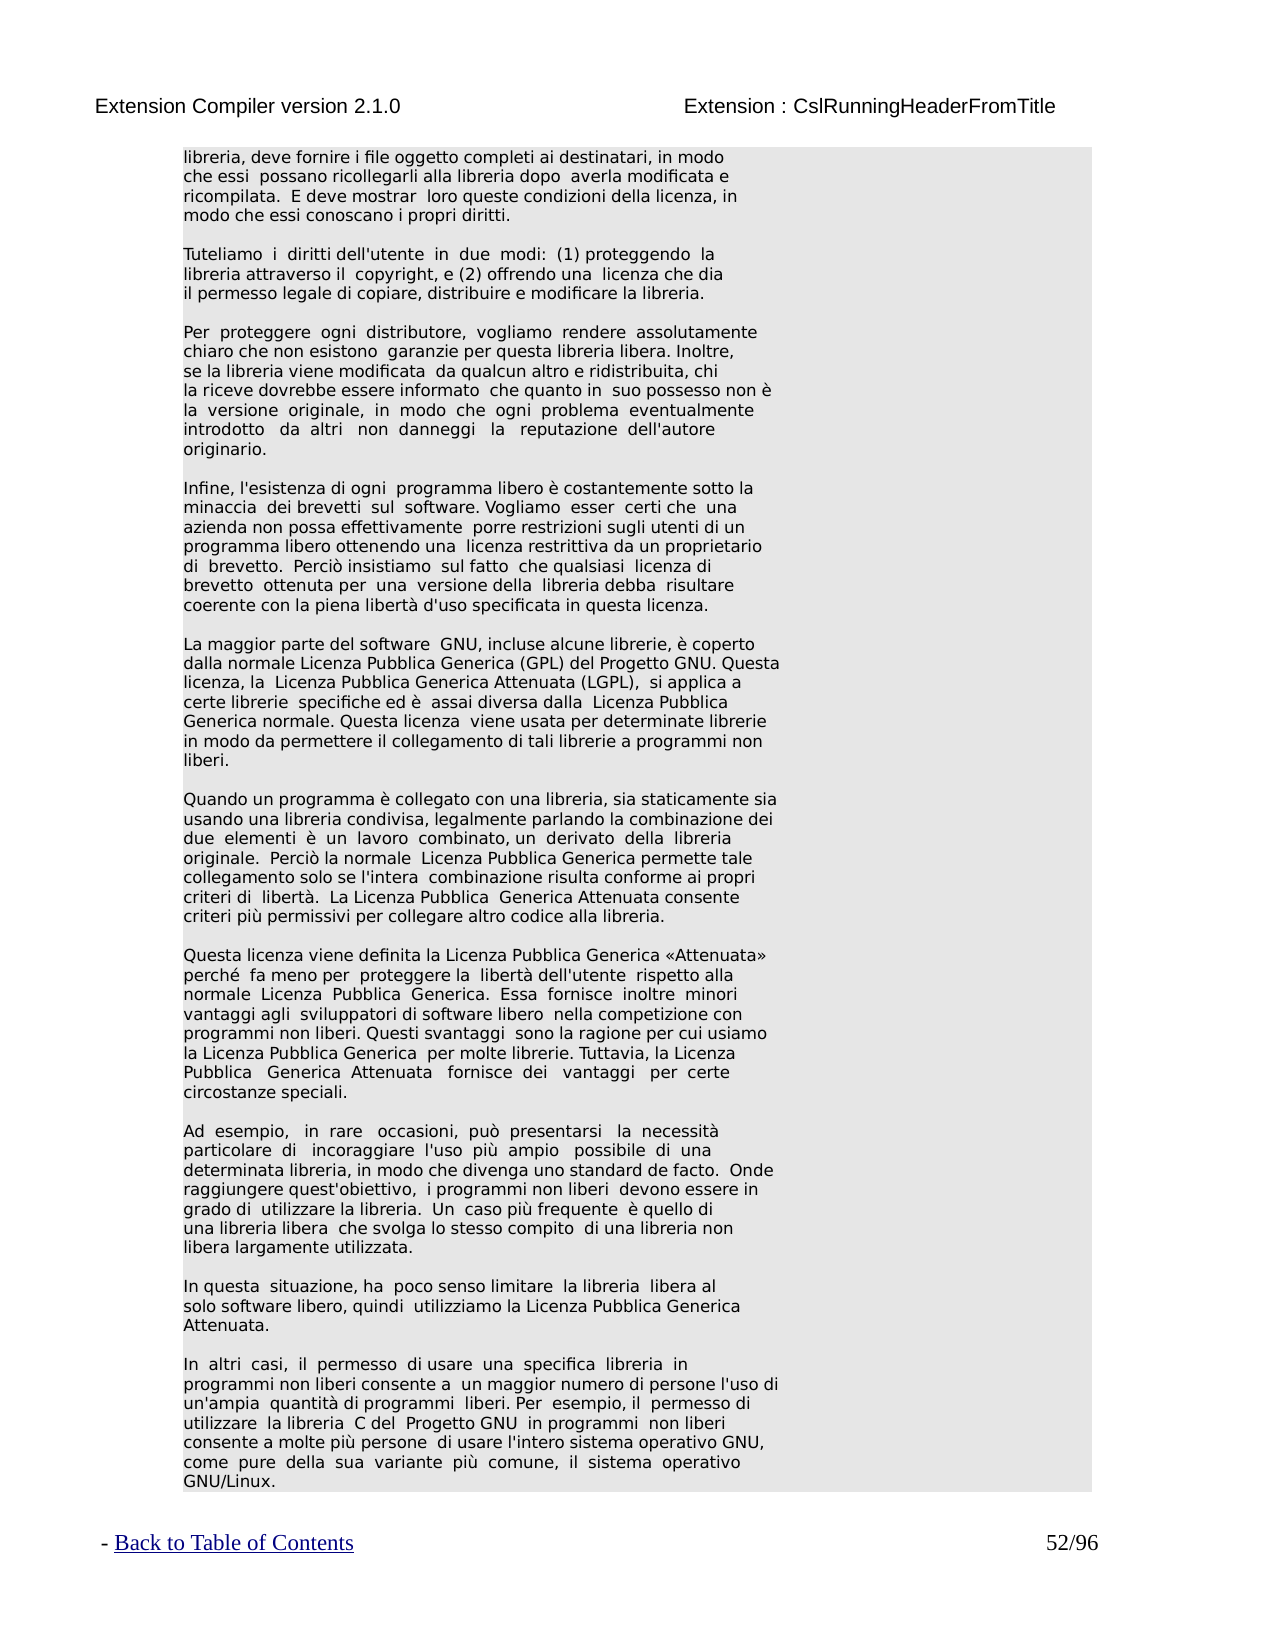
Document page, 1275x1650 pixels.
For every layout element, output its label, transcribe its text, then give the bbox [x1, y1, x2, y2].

text raggiungere quest'obiettivo, i programmi non liberi devono essere in [183, 1180, 1092, 1199]
text determinata libreria, in modo che divenga uno standard de facto. Onde [183, 1160, 1092, 1180]
text usando una libreria condivisa, legalmente parlando la combinazione dei [183, 810, 1092, 829]
text normale Licenza Pubblica Generica. Essa fornisce inoltre minori [183, 985, 1092, 1004]
text coerente con la piena libertà d'uso specificata in questa licenza. [183, 596, 1092, 615]
text Tuteliamo i diritti dell'utente in due modi: (1) proteggendo la [183, 245, 1092, 264]
text programmi non liberi. Questi svantaggi sono la ragione per cui usiamo [183, 1024, 1092, 1043]
text di brevetto. Perciò insistiamo sul fatto che qualsiasi licenza di [183, 557, 1092, 576]
text libreria, deve fornire i file oggetto completi ai destinatari, in modo [183, 147, 1092, 167]
text chiaro che non esistono garanzie per questa libreria libera. Inoltre, [183, 342, 1092, 362]
text due elementi è un lavoro combinato, un derivato della libreria [183, 829, 1092, 849]
text perché fa meno per proteggere la libertà dell'utente rispetto alla [183, 966, 1092, 985]
text libreria attraverso il copyright, e (2) offrendo una licenza che dia [183, 264, 1092, 284]
text Generica normale. Questa licenza viene usata per determinate librerie [183, 712, 1092, 732]
text la Licenza Pubblica Generica per molte librerie. Tuttavia, la Licenza [183, 1043, 1092, 1063]
text una libreria libera che svolga lo stesso compito di una libreria non [183, 1219, 1092, 1238]
text programma libero ottenendo una licenza restrittiva da un proprietario [183, 537, 1092, 557]
text Infine, l'esistenza di ogni programma libero è costantemente sotto la [183, 479, 1092, 498]
text grado di utilizzare la libreria. Un caso più frequente è quello di [183, 1199, 1092, 1219]
text la versione originale, in modo che ogni problema eventualmente [183, 401, 1092, 420]
text introdotto da altri non danneggi la reputazione dell'autore [183, 420, 1092, 440]
text criteri di libertà. La Licenza Pubblica Generica Attenuata consente [183, 888, 1092, 907]
text liberi. [183, 751, 1092, 771]
text collegamento solo se l'intera combinazione risulta conforme ai propri [183, 868, 1092, 888]
text programmi non liberi consente a un maggior numero di persone l'uso di [183, 1375, 1092, 1394]
text In questa situazione, ha poco senso limitare la libreria libera al [183, 1277, 1092, 1297]
text come pure della sua variante più comune, il sistema operativo [183, 1453, 1092, 1472]
text modo che essi conoscano i propri diritti. [183, 206, 1092, 225]
text originale. Perciò la normale Licenza Pubblica Generica permette tale [183, 849, 1092, 868]
text azienda non possa effettivamente porre restrizioni sugli utenti di un [183, 518, 1092, 537]
text Pubblica Generica Attenuata fornisce dei vantaggi per certe [183, 1063, 1092, 1082]
text Attenuata. [183, 1316, 1092, 1336]
text utilizzare la libreria C del Progetto GNU in programmi non liberi [183, 1414, 1092, 1433]
text in modo da permettere il collegamento di tali librerie a programmi non [183, 732, 1092, 751]
text ricompilata. E deve mostrar loro queste condizioni della licenza, in [183, 186, 1092, 206]
text solo software libero, quindi utilizziamo la Licenza Pubblica Generica [183, 1297, 1092, 1316]
text originario. [183, 440, 1092, 459]
text dalla normale Licenza Pubblica Generica (GPL) del Progetto GNU. Questa [183, 654, 1092, 673]
text certe librerie specifiche ed è assai diversa dalla Licenza Pubblica [183, 693, 1092, 712]
text un'ampia quantità di programmi liberi. Per esempio, il permesso di [183, 1394, 1092, 1414]
text se la libreria viene modificata da qualcun altro e ridistribuita, chi [183, 362, 1092, 381]
text minaccia dei brevetti sul software. Vogliamo esser certi che una [183, 498, 1092, 518]
text che essi possano ricollegarli alla libreria dopo averla modificata e [183, 167, 1092, 186]
text vantaggi agli sviluppatori di software libero nella competizione con [183, 1004, 1092, 1024]
text Questa licenza viene definita la Licenza Pubblica Generica «Attenuata» [183, 946, 1092, 966]
text GNU/Linux. [183, 1472, 1092, 1492]
text In altri casi, il permesso di usare una specifica libreria in [183, 1355, 1092, 1375]
text il permesso legale di copiare, distribuire e modificare la libreria. [183, 284, 1092, 303]
text consente a molte più persone di usare l'intero sistema operativo GNU, [183, 1433, 1092, 1453]
text Per proteggere ogni distributore, vogliamo rendere assolutamente [183, 323, 1092, 342]
text particolare di incoraggiare l'uso più ampio possibile di una [183, 1141, 1092, 1160]
text circostanze speciali. [183, 1082, 1092, 1102]
text licenza, la Licenza Pubblica Generica Attenuata (LGPL), si applica a [183, 673, 1092, 693]
text Ad esempio, in rare occasioni, può presentarsi la necessità [183, 1121, 1092, 1141]
text criteri più permissivi per collegare altro codice alla libreria. [183, 907, 1092, 927]
text libera largamente utilizzata. [183, 1238, 1092, 1258]
text La maggior parte del software GNU, incluse alcune librerie, è coperto [183, 634, 1092, 654]
text Quando un programma è collegato con una libreria, sia staticamente sia [183, 790, 1092, 810]
text brevetto ottenuta per una versione della libreria debba risultare [183, 576, 1092, 596]
text la riceve dovrebbe essere informato che quanto in suo possesso non è [183, 381, 1092, 401]
